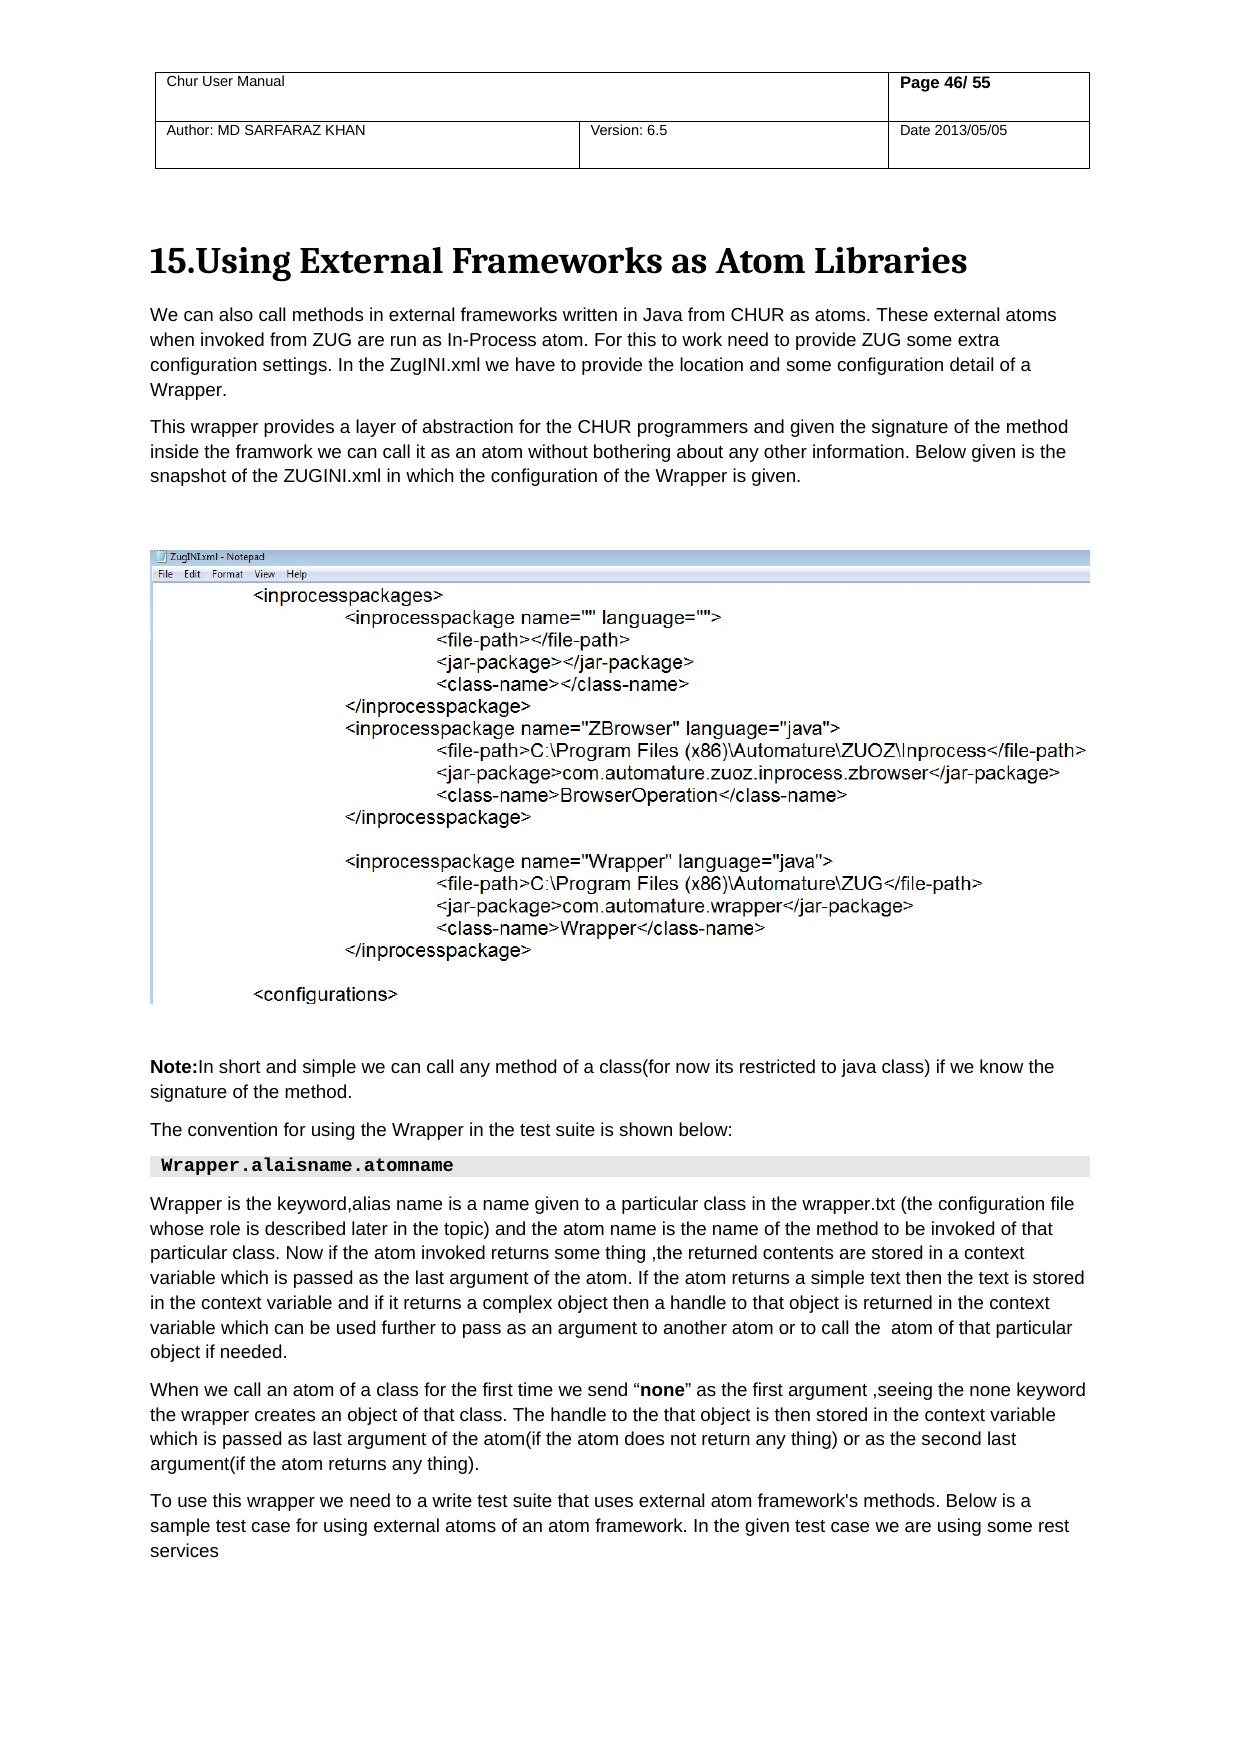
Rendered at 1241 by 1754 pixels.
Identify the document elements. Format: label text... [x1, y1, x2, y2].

picture [150, 550, 1091, 1004]
text This wrapper provides a layer of abstraction for the CHUR programmers and given the signature of the method inside the framwork we can call it as an atom without bothering about any other information. Below given is the snapshot of the ZUGINI.xml in which the configuration of the Wrapper is given. [150, 416, 1090, 487]
subtitle 15.Using External Frameworks as Atom Libraries [150, 240, 1090, 283]
text Note:In short and simple we can call any method of a class(for now its restricted to java class) if we know the signature of the method. [150, 1056, 1090, 1103]
text We can also call methods in external frameworks written in Java from CHUR as atoms. These external atoms when invoked from ZUG are run as In-Process atom. For this to work need to provide ZUG some extra configuration settings. In the ZugINI.xml we have to provide the location and some configuration detail of a Wrapper. [150, 304, 1090, 400]
text Wrapper.alaisname.atomname [150, 1156, 1090, 1177]
text Wrapper is the keyword,alias name is a name given to a particular class in the wrapper.txt (the configuration file whose role is described later in the topic) and the atom name is the name of the method to be invoked of that particular class. Now if the atom invoked returns some thing ,the returned contents are stored in a context variable which is passed as the last argument of the atom. If the atom returns a simple text then the text is stored in the context variable and if it returns a complex object then a handle to that object is returned in the context variable which can be used further to pass as an argument to another atom or to call the atom of that particular object if needed. [150, 1192, 1090, 1363]
text To use this wrapper we need to a write test suite that uses external atom framework's methods. Below is a sample test case for using external atoms of an atom framework. In the given test case we are using some rest services [150, 1490, 1090, 1561]
text When we call an atom of a class for the first time we send “none” as the first argument ,seeing the none keyword the wrapper creates an object of that class. The handle to the that object is then stored in the context variable which is passed as last argument of the atom(if the atom does not return any thing) or as the second last argument(if the atom returns any thing). [150, 1378, 1090, 1474]
text The convention for using the Wrapper in the test suite is shown below: [150, 1118, 1090, 1140]
